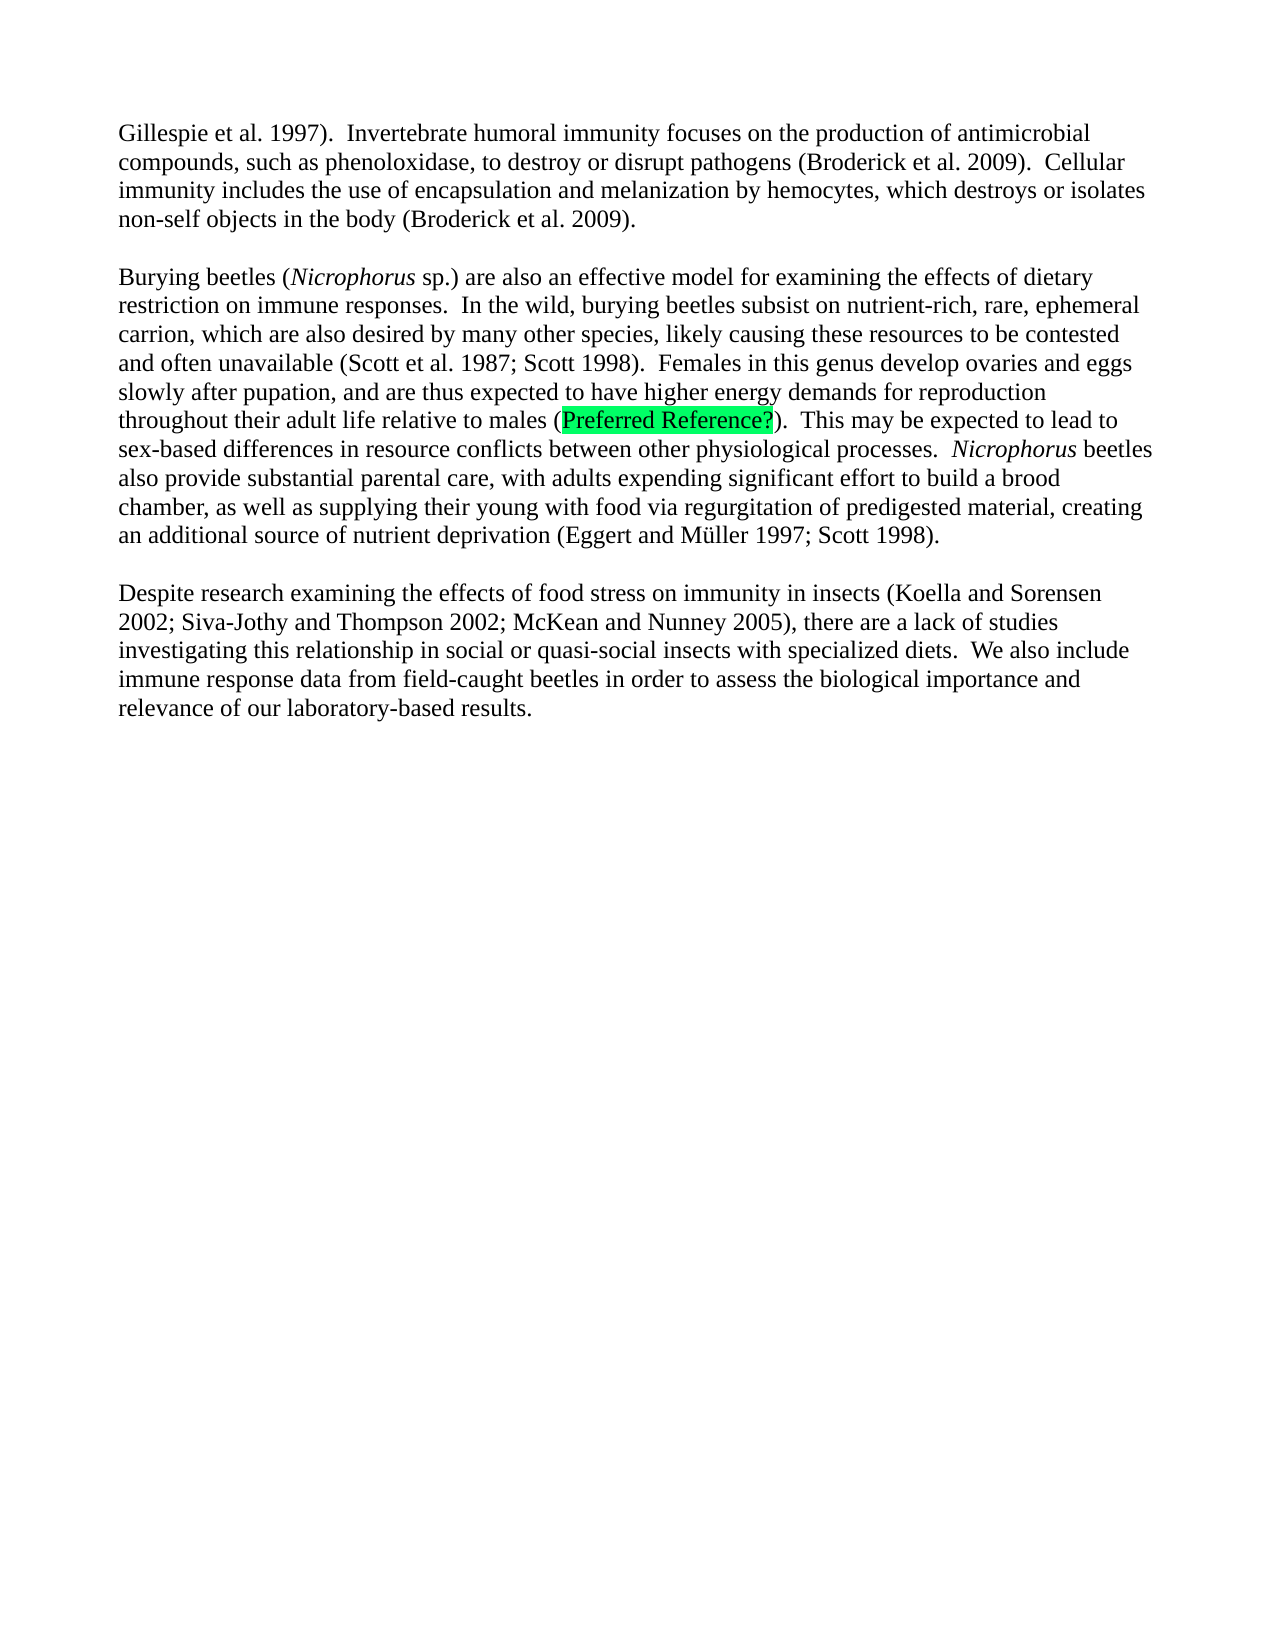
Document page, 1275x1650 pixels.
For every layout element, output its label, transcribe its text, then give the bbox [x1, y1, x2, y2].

text Gillespie et al. 1997). Invertebrate humoral immunity focuses on the production of antimicrobial compounds, such as phenoloxidase, to destroy or disrupt pathogens (Broderick et al. 2009). Cellular immunity includes the use of encapsulation and melanization by hemocytes, which destroys or isolates non-self objects in the body (Broderick et al. 2009). [118, 118, 1157, 233]
text Burying beetles (Nicrophorus sp.) are also an effective model for examining the effects of dietary restriction on immune responses. In the wild, burying beetles subsist on nutrient-rich, rare, ephemeral carrion, which are also desired by many other species, likely causing these resources to be contested and often unavailable (Scott et al. 1987; Scott 1998). Females in this genus develop ovaries and eggs slowly after pupation, and are thus expected to have higher energy demands for reproduction throughout their adult life relative to males (Preferred Reference?). This may be expected to lead to sex-based differences in resource conflicts between other physiological processes. Nicrophorus beetles also provide substantial parental care, with adults expending significant effort to build a brood chamber, as well as supplying their young with food via regurgitation of predigested material, creating an additional source of nutrient deprivation (Eggert and Müller 1997; Scott 1998). [118, 262, 1157, 549]
text Despite research examining the effects of food stress on immunity in insects (Koella and Sorensen 2002; Siva-Jothy and Thompson 2002; McKean and Nunney 2005), there are a lack of studies investigating this relationship in social or quasi-social insects with specialized diets. We also include immune response data from field-caught beetles in order to assess the biological importance and relevance of our laboratory-based results. [118, 578, 1157, 722]
